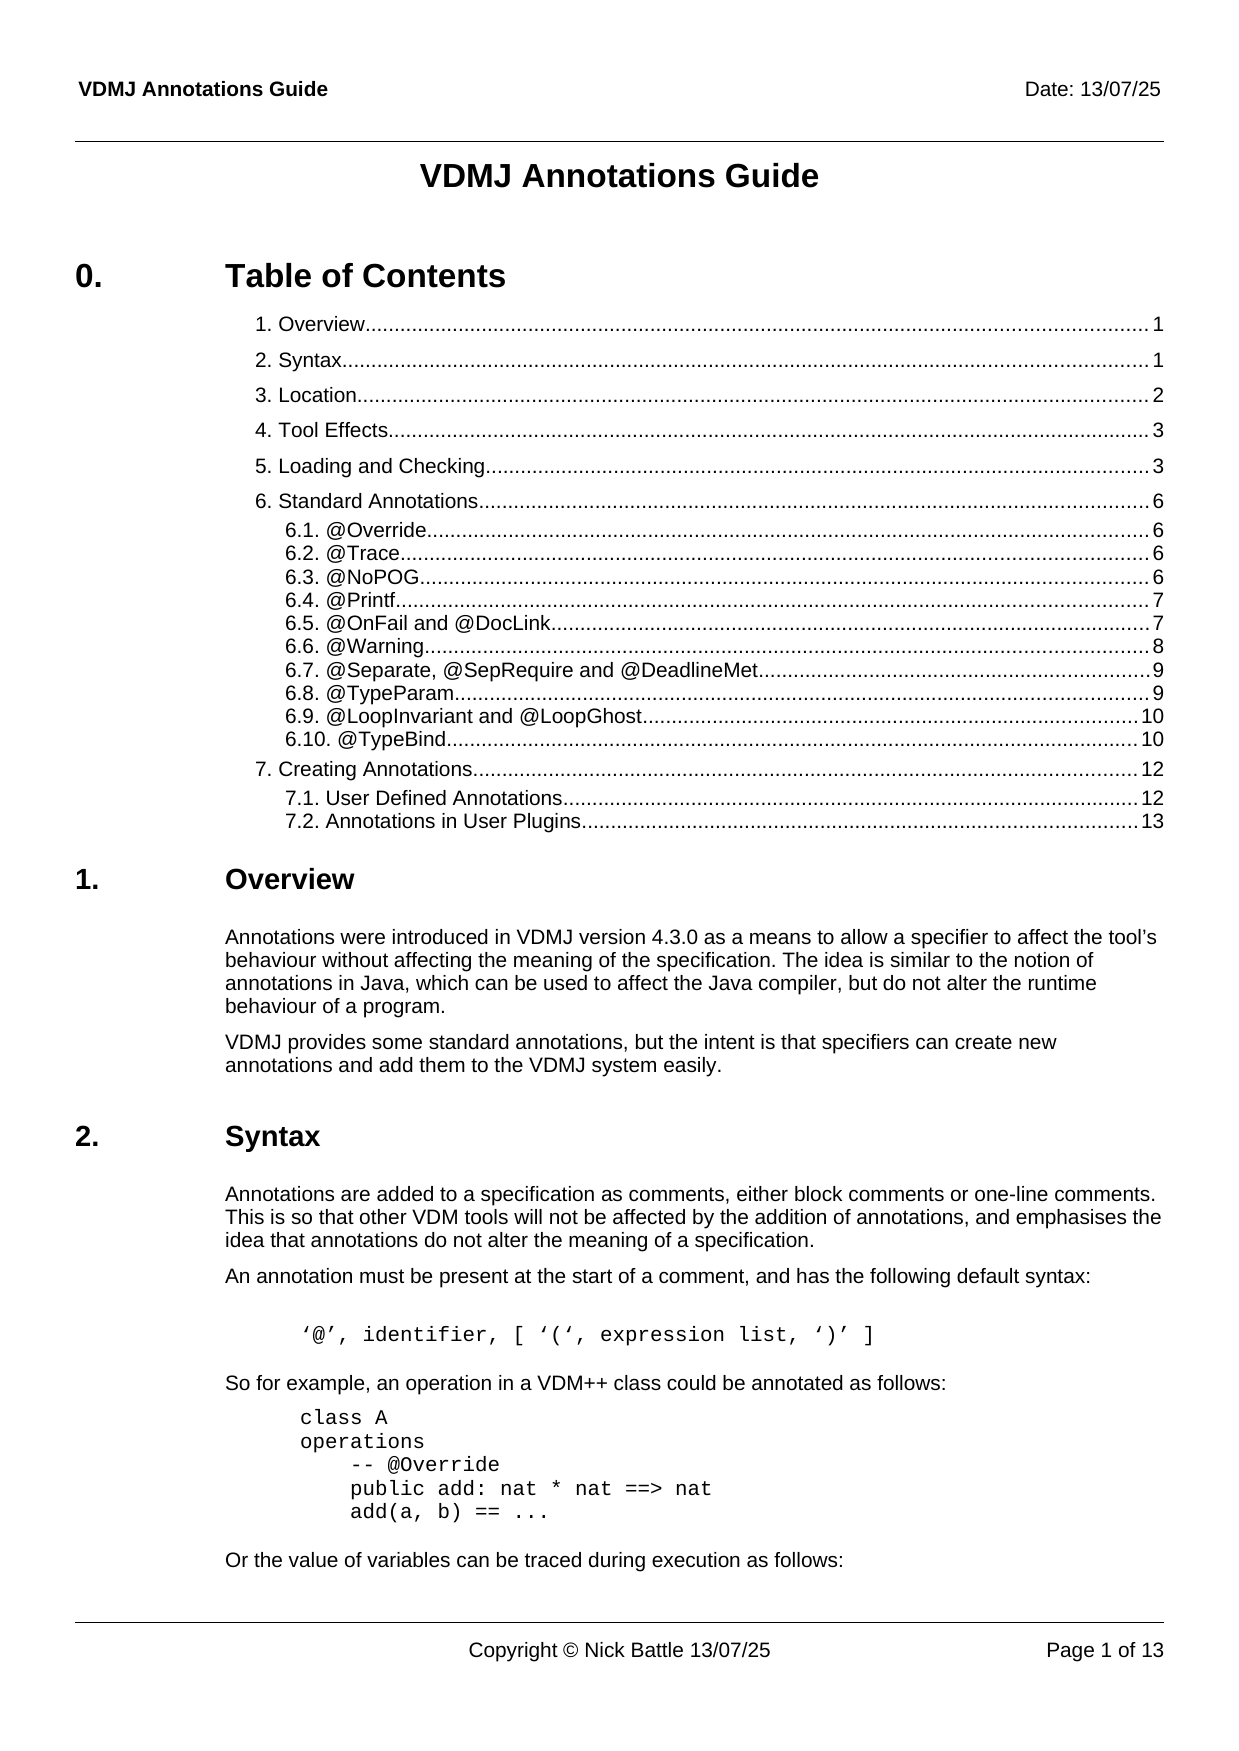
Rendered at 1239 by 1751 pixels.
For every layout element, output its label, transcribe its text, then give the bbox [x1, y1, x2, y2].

text -- @Override [300, 1454, 1164, 1478]
text 4. Tool Effects 3 [255, 419, 1164, 442]
text 3. Location 2 [255, 383, 1164, 407]
subtitle Syntax [75, 1120, 1164, 1152]
text ‘@’, identifier, [ ‘(‘, expression list, ‘)’ ] [300, 1324, 1164, 1348]
text operations [300, 1431, 1164, 1454]
text 7.2. Annotations in User Plugins 13 [285, 809, 1164, 833]
subtitle Overview [75, 863, 1164, 895]
text So for example, an operation in a VDM++ class could be annotated as follows: [225, 1371, 1164, 1394]
text 5. Loading and Checking 3 [255, 454, 1164, 477]
text 6.7. @Separate, @SepRequire and @DeadlineMet 9 [285, 658, 1164, 681]
text 6.9. @LoopInvariant and @LoopGhost 10 [285, 704, 1164, 728]
subtitle Table of Contents [75, 257, 1164, 294]
text 6.4. @Printf 7 [285, 588, 1164, 612]
text 6.2. @Trace 6 [285, 542, 1164, 565]
text 2. Syntax 1 [255, 348, 1164, 371]
text 7. Creating Annotations 12 [255, 757, 1164, 780]
text 6.10. @TypeBind 10 [285, 728, 1164, 751]
text VDMJ provides some standard annotations, but the intent is that specifiers can create new annotations and add them to the VDMJ system easily. [225, 1031, 1164, 1077]
text 1. Overview 1 [255, 313, 1164, 336]
text class A [300, 1407, 1164, 1431]
text 6.5. @OnFail and @DocLink 7 [285, 612, 1164, 635]
text VDMJ Annotations Guide [75, 157, 1164, 195]
text 6.3. @NoPOG 6 [285, 565, 1164, 588]
text add(a, b) == ... [300, 1502, 1164, 1525]
text 6.6. @Warning 8 [285, 635, 1164, 658]
text 6.1. @Override 6 [285, 519, 1164, 542]
text 7.1. User Defined Annotations 12 [285, 786, 1164, 809]
text Annotations are added to a specification as comments, either block comments or one-line comments. This is so that other VDM tools will not be affected by the addition of annotations, and emphasises the idea that annotations do not alter the meaning of a specification. [225, 1182, 1164, 1252]
text public add: nat * nat ==> nat [300, 1478, 1164, 1502]
text An annotation must be present at the start of a comment, and has the following default syntax: [225, 1264, 1164, 1288]
text Annotations were introduced in VDMJ version 4.3.0 as a means to allow a specifier to affect the tool’s behaviour without affecting the meaning of the specification. The idea is similar to the notion of annotations in Java, which can be used to affect the Java compiler, but do not alter the runtime behaviour of a program. [225, 925, 1164, 1018]
text 6. Standard Annotations 6 [255, 489, 1164, 513]
text 6.8. @TypeParam 9 [285, 681, 1164, 704]
text Or the value of variables can be traced during execution as follows: [225, 1549, 1164, 1572]
